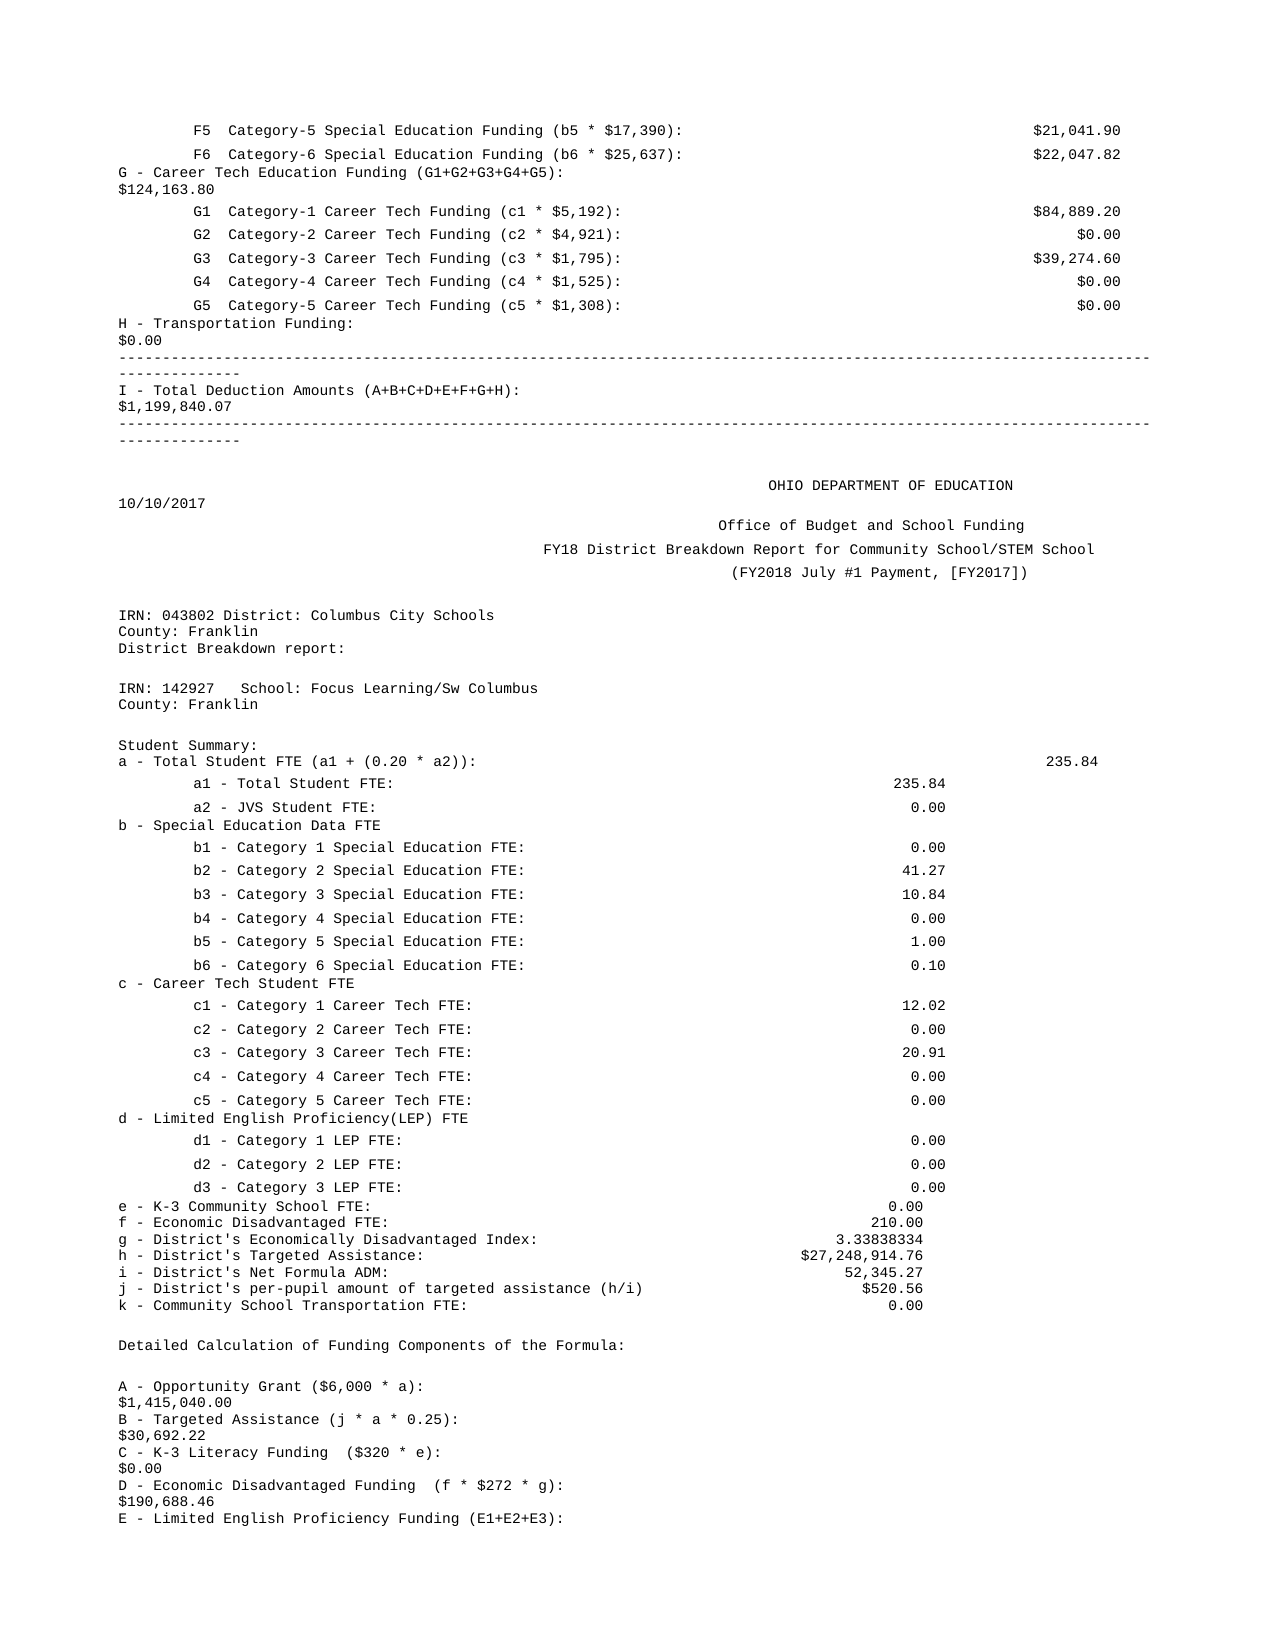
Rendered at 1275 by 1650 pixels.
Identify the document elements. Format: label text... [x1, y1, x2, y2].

text c - Career Tech Student FTE [118, 977, 1157, 993]
text b - Special Education Data FTE [118, 818, 1157, 835]
text D - Economic Disadvantaged Funding (f * $272 * g): $190,688.46 [118, 1478, 1157, 1511]
text G3 Category-3 Career Tech Funding (c3 * $1,795): $39,274.60 [118, 246, 1157, 269]
text d1 - Category 1 LEP FTE: 0.00 [118, 1128, 1157, 1152]
text G1 Category-1 Career Tech Funding (c1 * $5,192): $84,889.20 [118, 198, 1157, 222]
text G4 Category-4 Career Tech Funding (c4 * $1,525): $0.00 [118, 269, 1157, 293]
text j - District's per-pupil amount of targeted assistance (h/i) $520.56 [118, 1282, 1157, 1298]
text b5 - Category 5 Special Education FTE: 1.00 [118, 929, 1157, 953]
text District Breakdown report: [118, 641, 1157, 657]
text a - Total Student FTE (a1 + (0.20 * a2)): 235.84 [118, 754, 1157, 771]
text f - Economic Disadvantaged FTE: 210.00 [118, 1216, 1157, 1232]
text d - Limited English Proficiency(LEP) FTE [118, 1111, 1157, 1128]
text b1 - Category 1 Special Education FTE: 0.00 [118, 835, 1157, 858]
text Student Summary: [118, 738, 1157, 754]
text OHIO DEPARTMENT OF EDUCATION 10/10/2017 [118, 473, 1157, 513]
text c2 - Category 2 Career Tech FTE: 0.00 [118, 1017, 1157, 1041]
text ------------------------------------------------------------------------------------------------------------------------------------ [118, 350, 1157, 383]
text C - K-3 Literacy Funding ($320 * e): $0.00 [118, 1445, 1157, 1478]
text FY18 District Breakdown Report for Community School/STEM School [118, 537, 1157, 560]
text g - District's Economically Disadvantaged Index: 3.33838334 [118, 1232, 1157, 1249]
text d2 - Category 2 LEP FTE: 0.00 [118, 1152, 1157, 1175]
text c4 - Category 4 Career Tech FTE: 0.00 [118, 1064, 1157, 1088]
text E - Limited English Proficiency Funding (E1+E2+E3): [118, 1511, 1157, 1528]
text c3 - Category 3 Career Tech FTE: 20.91 [118, 1041, 1157, 1064]
text B - Targeted Assistance (j * a * 0.25): $30,692.22 [118, 1412, 1157, 1445]
text c1 - Category 1 Career Tech FTE: 12.02 [118, 993, 1157, 1017]
text c5 - Category 5 Career Tech FTE: 0.00 [118, 1088, 1157, 1111]
text IRN: 142927 School: Focus Learning/Sw Columbus County: Franklin [118, 681, 1157, 714]
text b4 - Category 4 Special Education FTE: 0.00 [118, 906, 1157, 929]
text b6 - Category 6 Special Education FTE: 0.10 [118, 953, 1157, 977]
text b2 - Category 2 Special Education FTE: 41.27 [118, 858, 1157, 882]
text ------------------------------------------------------------------------------------------------------------------------------------ [118, 416, 1157, 449]
text IRN: 043802 District: Columbus City Schools County: Franklin [118, 608, 1157, 641]
text d3 - Category 3 LEP FTE: 0.00 [118, 1175, 1157, 1199]
text F5 Category-5 Special Education Funding (b5 * $17,390): $21,041.90 [118, 118, 1157, 142]
text i - District's Net Formula ADM: 52,345.27 [118, 1265, 1157, 1282]
text A - Opportunity Grant ($6,000 * a): $1,415,040.00 [118, 1379, 1157, 1412]
text b3 - Category 3 Special Education FTE: 10.84 [118, 882, 1157, 906]
text F6 Category-6 Special Education Funding (b6 * $25,637): $22,047.82 [118, 142, 1157, 165]
text a2 - JVS Student FTE: 0.00 [118, 794, 1157, 818]
text k - Community School Transportation FTE: 0.00 [118, 1298, 1157, 1315]
text I - Total Deduction Amounts (A+B+C+D+E+F+G+H): $1,199,840.07 [118, 383, 1157, 416]
text H - Transportation Funding: $0.00 [118, 317, 1157, 350]
text G5 Category-5 Career Tech Funding (c5 * $1,308): $0.00 [118, 293, 1157, 317]
text G2 Category-2 Career Tech Funding (c2 * $4,921): $0.00 [118, 222, 1157, 246]
text Office of Budget and School Funding [118, 513, 1157, 537]
text (FY2018 July #1 Payment, [FY2017]) [118, 560, 1157, 584]
text e - K-3 Community School FTE: 0.00 [118, 1199, 1157, 1216]
text Detailed Calculation of Funding Components of the Formula: [118, 1338, 1157, 1355]
text G - Career Tech Education Funding (G1+G2+G3+G4+G5): $124,163.80 [118, 165, 1157, 198]
text h - District's Targeted Assistance: $27,248,914.76 [118, 1249, 1157, 1265]
text a1 - Total Student FTE: 235.84 [118, 771, 1157, 794]
